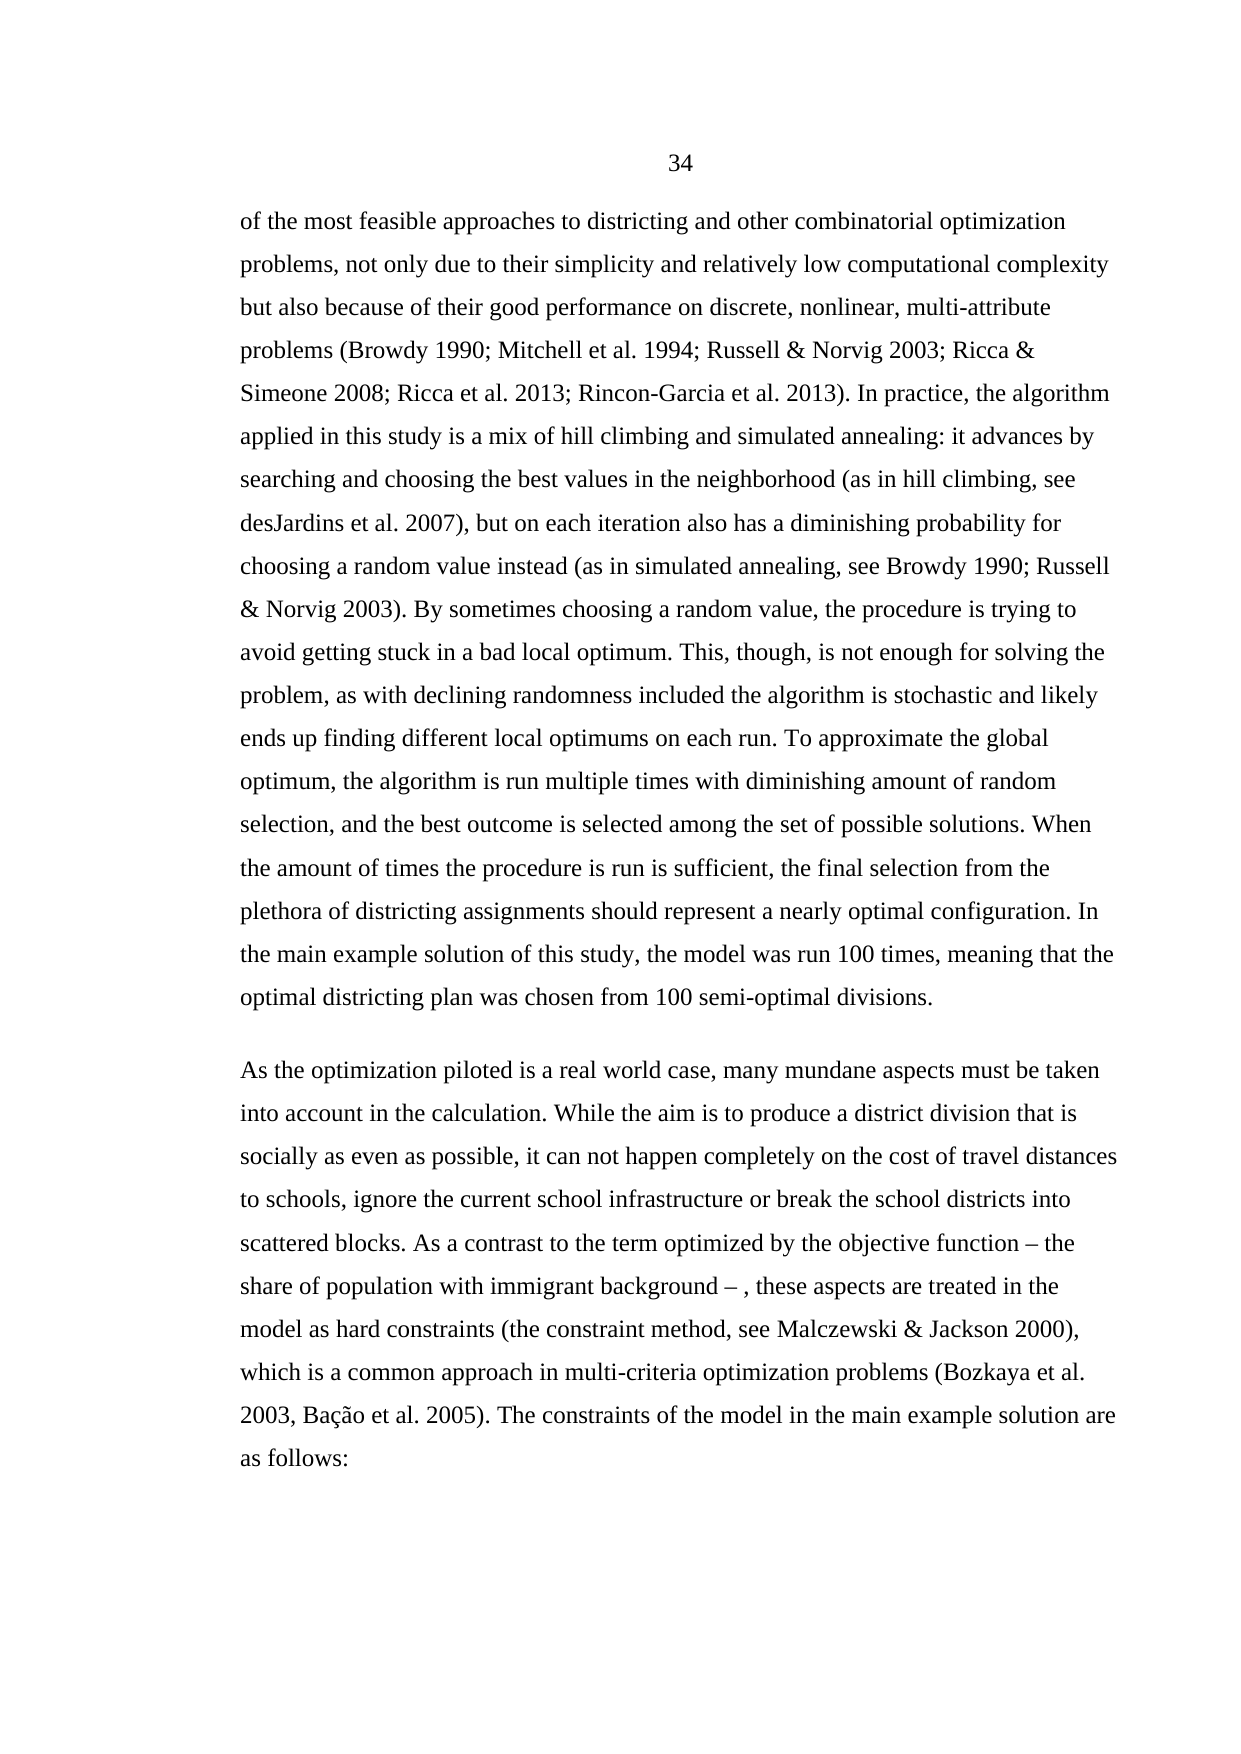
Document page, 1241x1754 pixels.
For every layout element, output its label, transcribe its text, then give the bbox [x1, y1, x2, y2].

text As the optimization piloted is a real world case, many mundane aspects must be taken into account in the calculation. While the aim is to produce a district division that is socially as even as possible, it can not happen completely on the cost of travel distances to schools, ignore the current school infrastructure or break the school districts into scattered blocks. As a contrast to the term optimized by the objective function – the share of population with immigrant background – , these aspects are treated in the model as hard constraints (the constraint method, see Malczewski & Jackson 2000), which is a common approach in multi-criteria optimization problems (Bozkaya et al. 2003, Bação et al. 2005). The constraints of the model in the main example solution are as follows: [240, 1055, 1121, 1472]
text of the most feasible approaches to districting and other combinatorial optimization problems, not only due to their simplicity and relatively low computational complexity but also because of their good performance on discrete, nonlinear, multi-attribute problems (Browdy 1990; Mitchell et al. 1994; Russell & Norvig 2003; Ricca & Simeone 2008; Ricca et al. 2013; Rincon-Garcia et al. 2013). In practice, the algorithm applied in this study is a mix of hill climbing and simulated annealing: it advances by searching and choosing the best values in the neighborhood (as in hill climbing, see desJardins et al. 2007), but on each iteration also has a diminishing probability for choosing a random value instead (as in simulated annealing, see Browdy 1990; Russell & Norvig 2003). By sometimes choosing a random value, the procedure is trying to avoid getting stuck in a bad local optimum. This, though, is not enough for solving the problem, as with declining randomness included the algorithm is stochastic and likely ends up finding different local optimums on each run. To approximate the global optimum, the algorithm is run multiple times with diminishing amount of random selection, and the best outcome is selected among the set of possible solutions. When the amount of times the procedure is run is sufficient, the final selection from the plethora of districting assignments should represent a nearly optimal configuration. In the main example solution of this study, the model was run 100 times, meaning that the optimal districting plan was chosen from 100 semi-optimal divisions. [240, 206, 1121, 1011]
